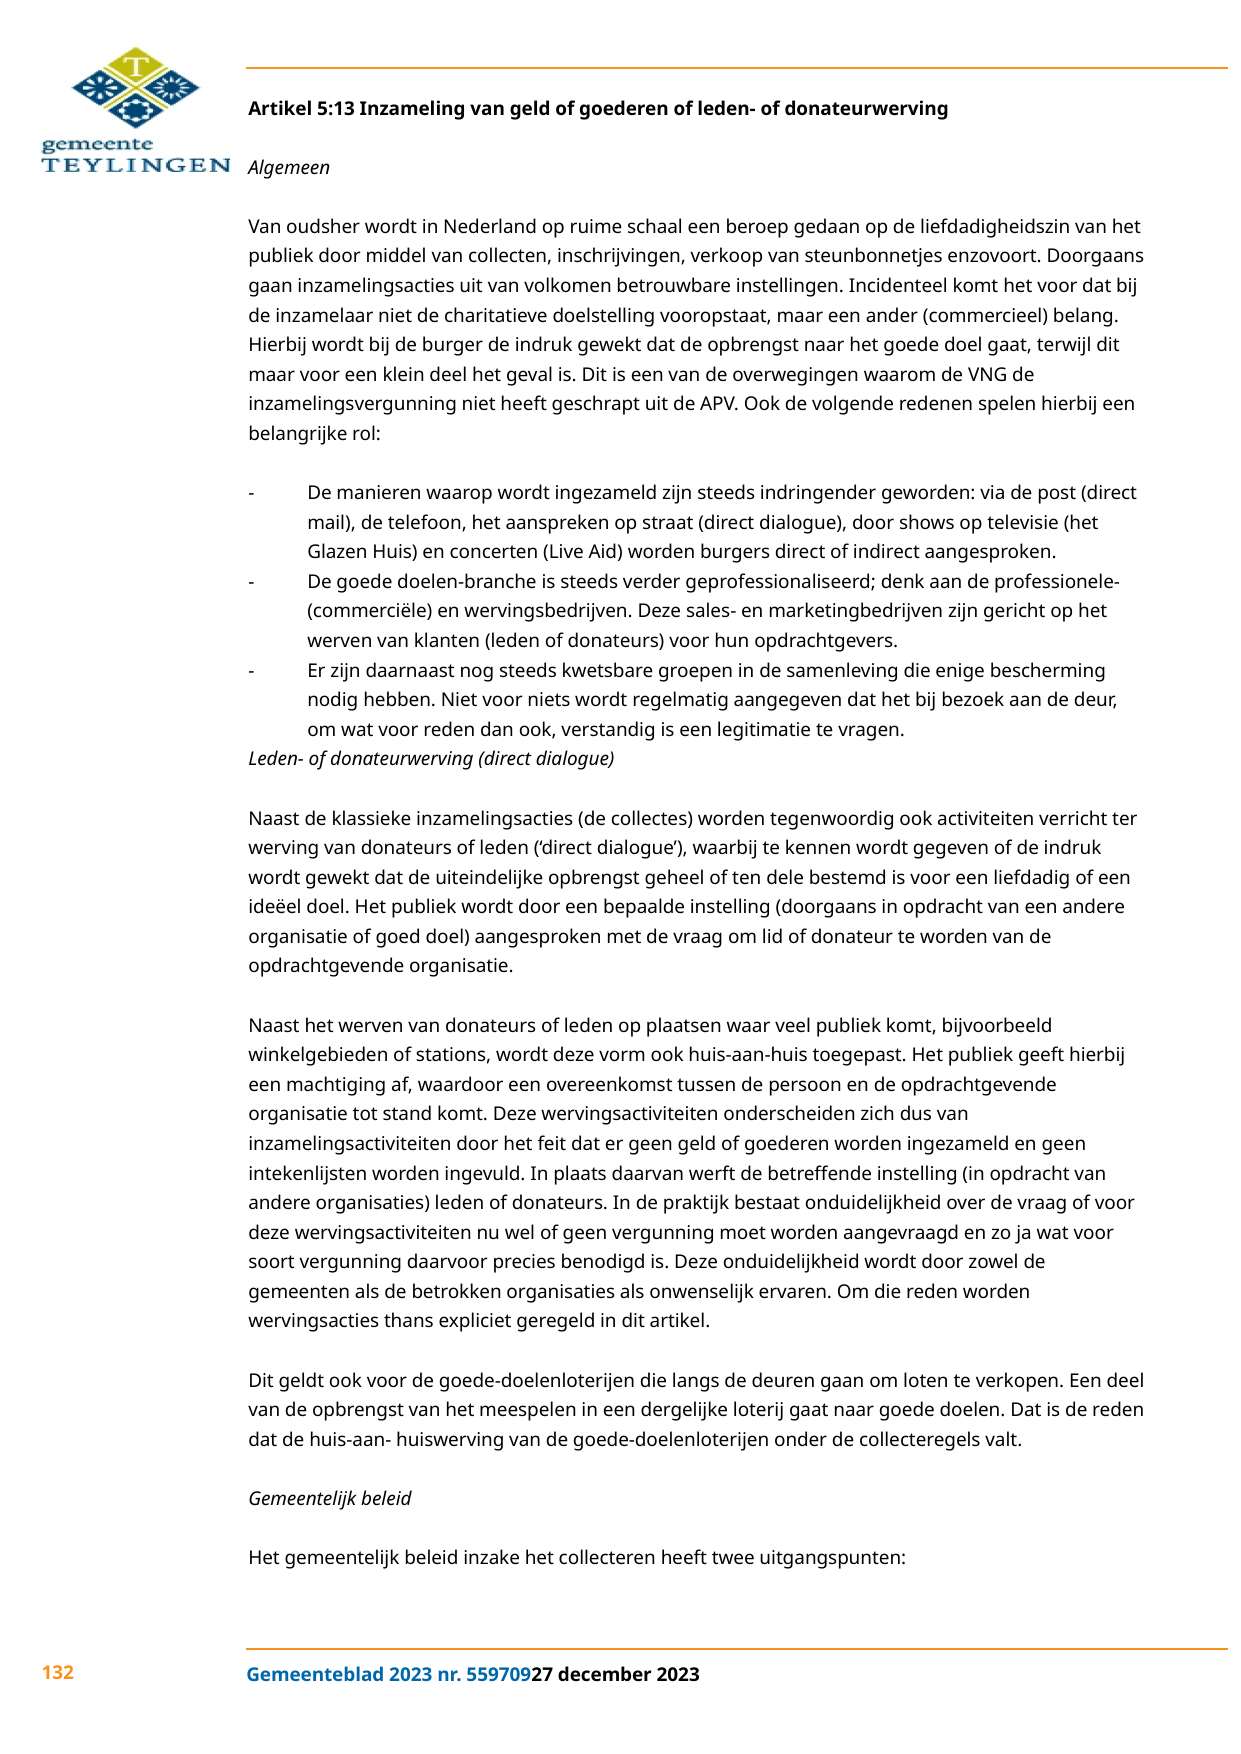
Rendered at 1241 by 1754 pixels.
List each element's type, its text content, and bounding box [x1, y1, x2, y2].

list Er zijn daarnaast nog steeds kwetsbare groepen in de samenleving die enige bescherming nodig hebben. Niet voor niets wordt regelmatig aangegeven dat het bij bezoek aan de deur, om wat voor reden dan ook, verstandig is een legitimatie te vragen. [248, 657, 1152, 742]
text Het gemeentelijk beleid inzake het collecteren heeft twee uitgangspunten: [248, 1544, 1152, 1570]
text Leden- of donateurwerving (direct dialogue) [248, 746, 1152, 771]
text Naast het werven van donateurs of leden op plaatsen waar veel publiek komt, bijvoorbeeld winkelgebieden of stations, wordt deze vorm ook huis-aan-huis toegepast. Het publiek geeft hierbij een machtiging af, waardoor een overeenkomst tussen de persoon en de opdrachtgevende organisatie tot stand komt. Deze wervingsactiviteiten onderscheiden zich dus van inzamelingsactiviteiten door het feit dat er geen geld of goederen worden ingezameld en geen intekenlijsten worden ingevuld. In plaats daarvan werft de betreffende instelling (in opdracht van andere organisaties) leden of donateurs. In de praktijk bestaat onduidelijkheid over de vraag of voor deze wervingsactiviteiten nu wel of geen vergunning moet worden aangevraagd en zo ja wat voor soort vergunning daarvoor precies benodigd is. Deze onduidelijkheid wordt door zowel de gemeenten als de betrokken organisaties als onwenselijk ervaren. Om die reden worden wervingsacties thans expliciet geregeld in dit artikel. [248, 1012, 1152, 1333]
picture [41, 47, 231, 172]
text Gemeentelijk beleid [248, 1485, 1152, 1511]
text Artikel 5:13 Inzameling van geld of goederen of leden- of donateurwerving [248, 95, 1152, 121]
text Van oudsher wordt in Nederland op ruime schaal een beroep gedaan op de liefdadigheidszin van het publiek door middel van collecten, inschrijvingen, verkoop van steunbonnetjes enzovoort. Doorgaans gaan inzamelingsacties uit van volkomen betrouwbare instellingen. Incidenteel komt het voor dat bij de inzamelaar niet de charitatieve doelstelling vooropstaat, maar een ander (commercieel) belang. Hierbij wordt bij de burger de indruk gewekt dat de opbrengst naar het goede doel gaat, terwijl dit maar voor een klein deel het geval is. Dit is een van de overwegingen waarom de VNG de inzamelingsvergunning niet heeft geschrapt uit de APV. Ook de volgende redenen spelen hierbij een belangrijke rol: [248, 213, 1152, 446]
text Dit geldt ook voor de goede-doelenloterijen die langs de deuren gaan om loten te verkopen. Een deel van de opbrengst van het meespelen in een dergelijke loterij gaat naar goede doelen. Dat is de reden dat de huis-aan- huiswerving van de goede-doelenloterijen onder de collecteregels valt. [248, 1367, 1152, 1452]
list De goede doelen-branche is steeds verder geprofessionaliseerd; denk aan de professionele- (commerciële) en wervingsbedrijven. Deze sales- en marketingbedrijven zijn gericht op het werven van klanten (leden of donateurs) voor hun opdrachtgevers. [248, 568, 1152, 653]
list De manieren waarop wordt ingezameld zijn steeds indringender geworden: via de post (direct mail), de telefoon, het aanspreken op straat (direct dialogue), door shows op televisie (het Glazen Huis) en concerten (Live Aid) worden burgers direct of indirect aangesproken. [248, 479, 1152, 564]
text Algemeen [248, 154, 1152, 180]
text Naast de klassieke inzamelingsacties (de collectes) worden tegenwoordig ook activiteiten verricht ter werving van donateurs of leden (‘direct dialogue’), waarbij te kennen wordt gegeven of de indruk wordt gewekt dat de uiteindelijke opbrengst geheel of ten dele bestemd is voor een liefdadig of een ideëel doel. Het publiek wordt door een bepaalde instelling (doorgaans in opdracht van een andere organisatie of goed doel) aangesproken met de vraag om lid of donateur te worden van de opdrachtgevende organisatie. [248, 805, 1152, 978]
